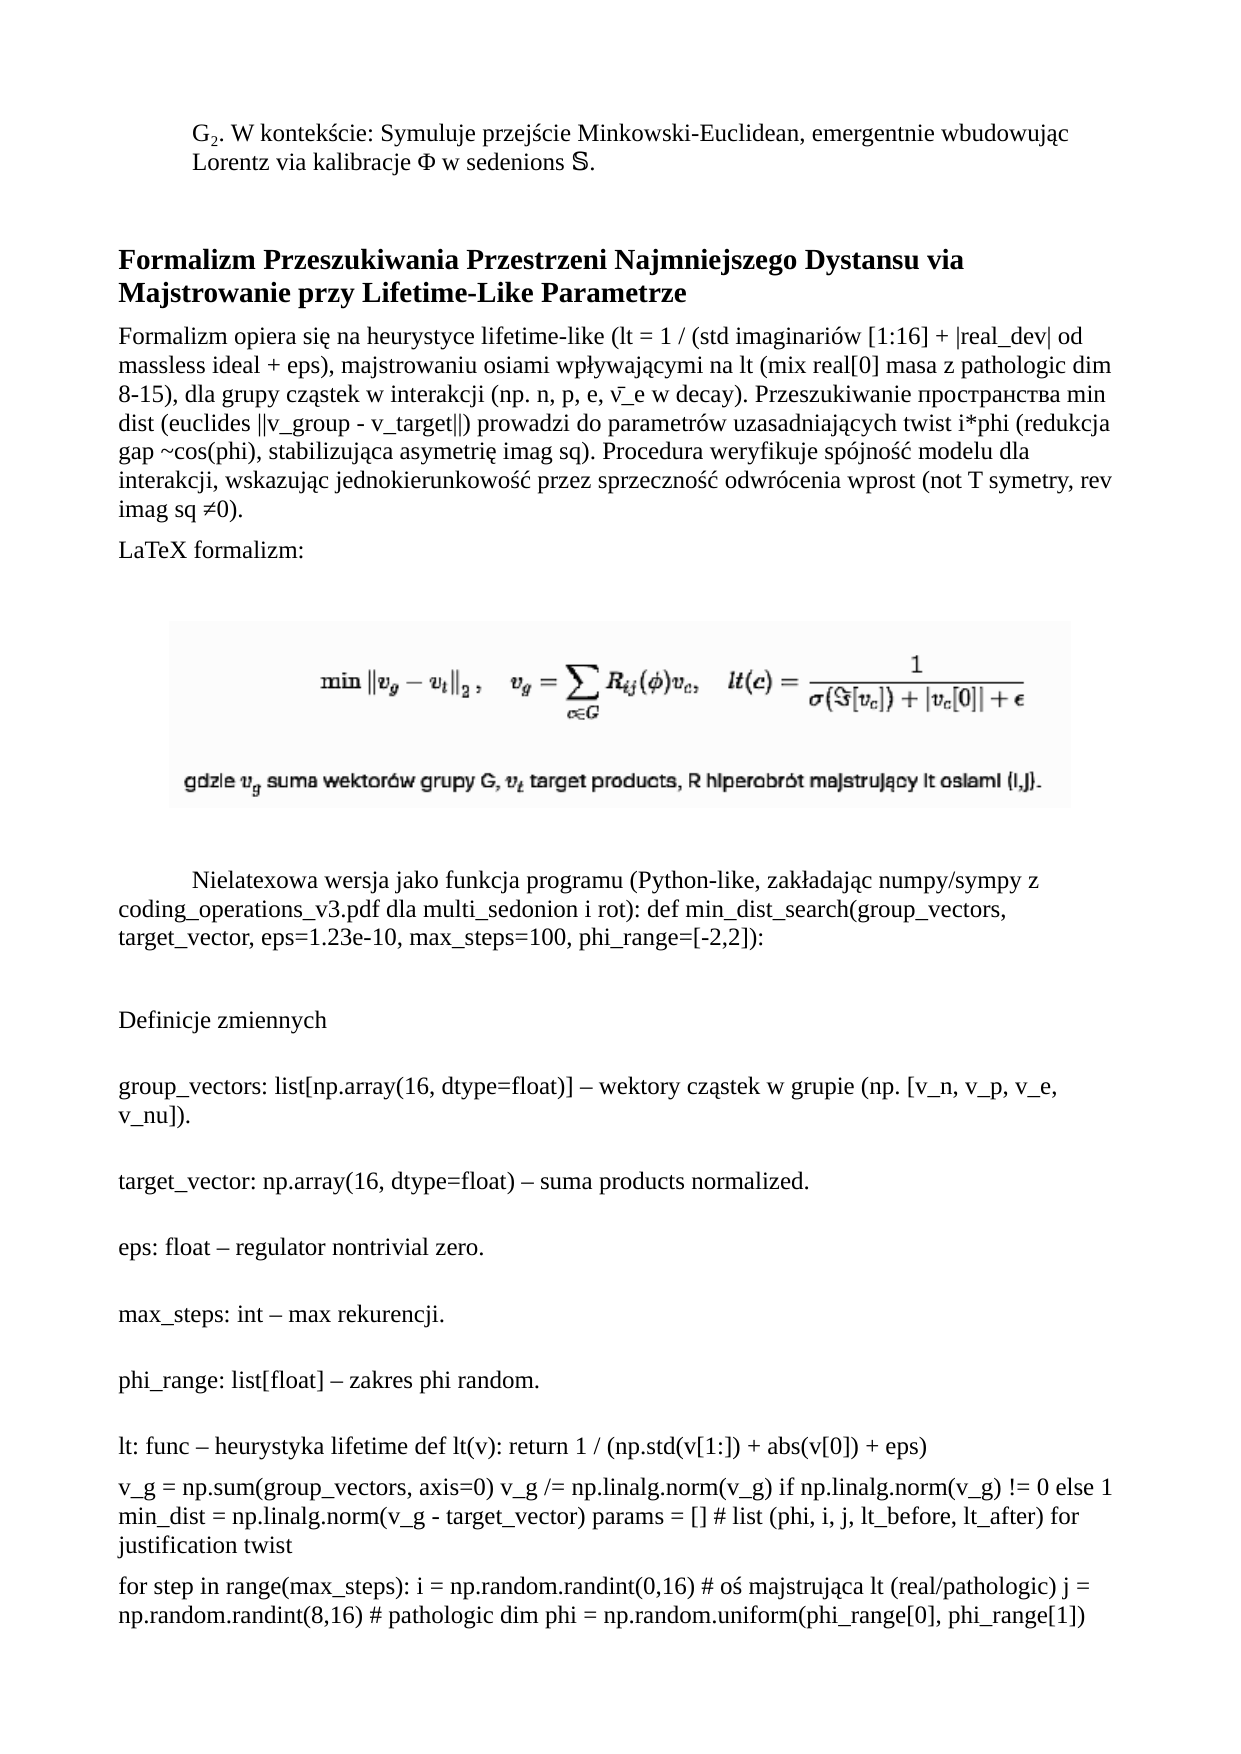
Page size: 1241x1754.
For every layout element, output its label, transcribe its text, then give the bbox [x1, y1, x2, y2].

list G₂. W kontekście: Symuluje przejście Minkowski-Euclidean, emergentnie wbudowując Lorentz via kalibracje Φ w sedenions 𝕊. [162, 118, 1122, 176]
text for step in range(max_steps): i = np.random.randint(0,16) # oś majstrująca lt (real/pathologic) j = np.random.randint(8,16) # pathologic dim phi = np.random.uniform(phi_range[0], phi_range[1]) [118, 1571, 1122, 1629]
subtitle group_vectors: list[np.array(16, dtype=float)] – wektory cząstek w grupie (np. [v_n, v_p, v_e, v_nu]). [118, 1071, 1122, 1129]
subtitle phi_range: list[float] – zakres phi random. [118, 1365, 1122, 1394]
text Nielatexowa wersja jako funkcja programu (Python-like, zakładając numpy/sympy z coding_operations_v3.pdf dla multi_sedonion i rot): def min_dist_search(group_vectors, target_vector, eps=1.23e-10, max_steps=100, phi_range=[-2,2]): [118, 865, 1122, 951]
subtitle max_steps: int – max rekurencji. [118, 1299, 1122, 1327]
subtitle target_vector: np.array(16, dtype=float) – suma products normalized. [118, 1166, 1122, 1195]
text LaTeX formalizm: [118, 535, 1122, 564]
picture [169, 621, 1071, 808]
subtitle Formalizm Przeszukiwania Przestrzeni Najmniejszego Dystansu via Majstrowanie przy Lifetime-Like Parametrze [118, 242, 1122, 309]
subtitle eps: float – regulator nontrivial zero. [118, 1232, 1122, 1261]
text Formalizm opiera się na heurystyce lifetime-like (lt = 1 / (std imaginariów [1:16] + |real_dev| od massless ideal + eps), majstrowaniu osiami wpływającymi na lt (mix real[0] masa z pathologic dim 8-15), dla grupy cząstek w interakcji (np. n, p, e, ν̄_e w decay). Przeszukiwanie пространства min dist (euclides ||v_group - v_target||) prowadzi do parametrów uzasadniających twist i*phi (redukcja gap ~cos(phi), stabilizująca asymetrię imag sq). Procedura weryfikuje spójność modelu dla interakcji, wskazując jednokierunkowość przez sprzeczność odwrócenia wprost (not T symetry, rev imag sq ≠0). [118, 321, 1122, 523]
subtitle Definicje zmiennych [118, 1005, 1122, 1034]
text v_g = np.sum(group_vectors, axis=0) v_g /= np.linalg.norm(v_g) if np.linalg.norm(v_g) != 0 else 1 min_dist = np.linalg.norm(v_g - target_vector) params = [] # list (phi, i, j, lt_before, lt_after) for justification twist [118, 1472, 1122, 1559]
subtitle lt: func – heurystyka lifetime def lt(v): return 1 / (np.std(v[1:]) + abs(v[0]) + eps) [118, 1431, 1122, 1460]
